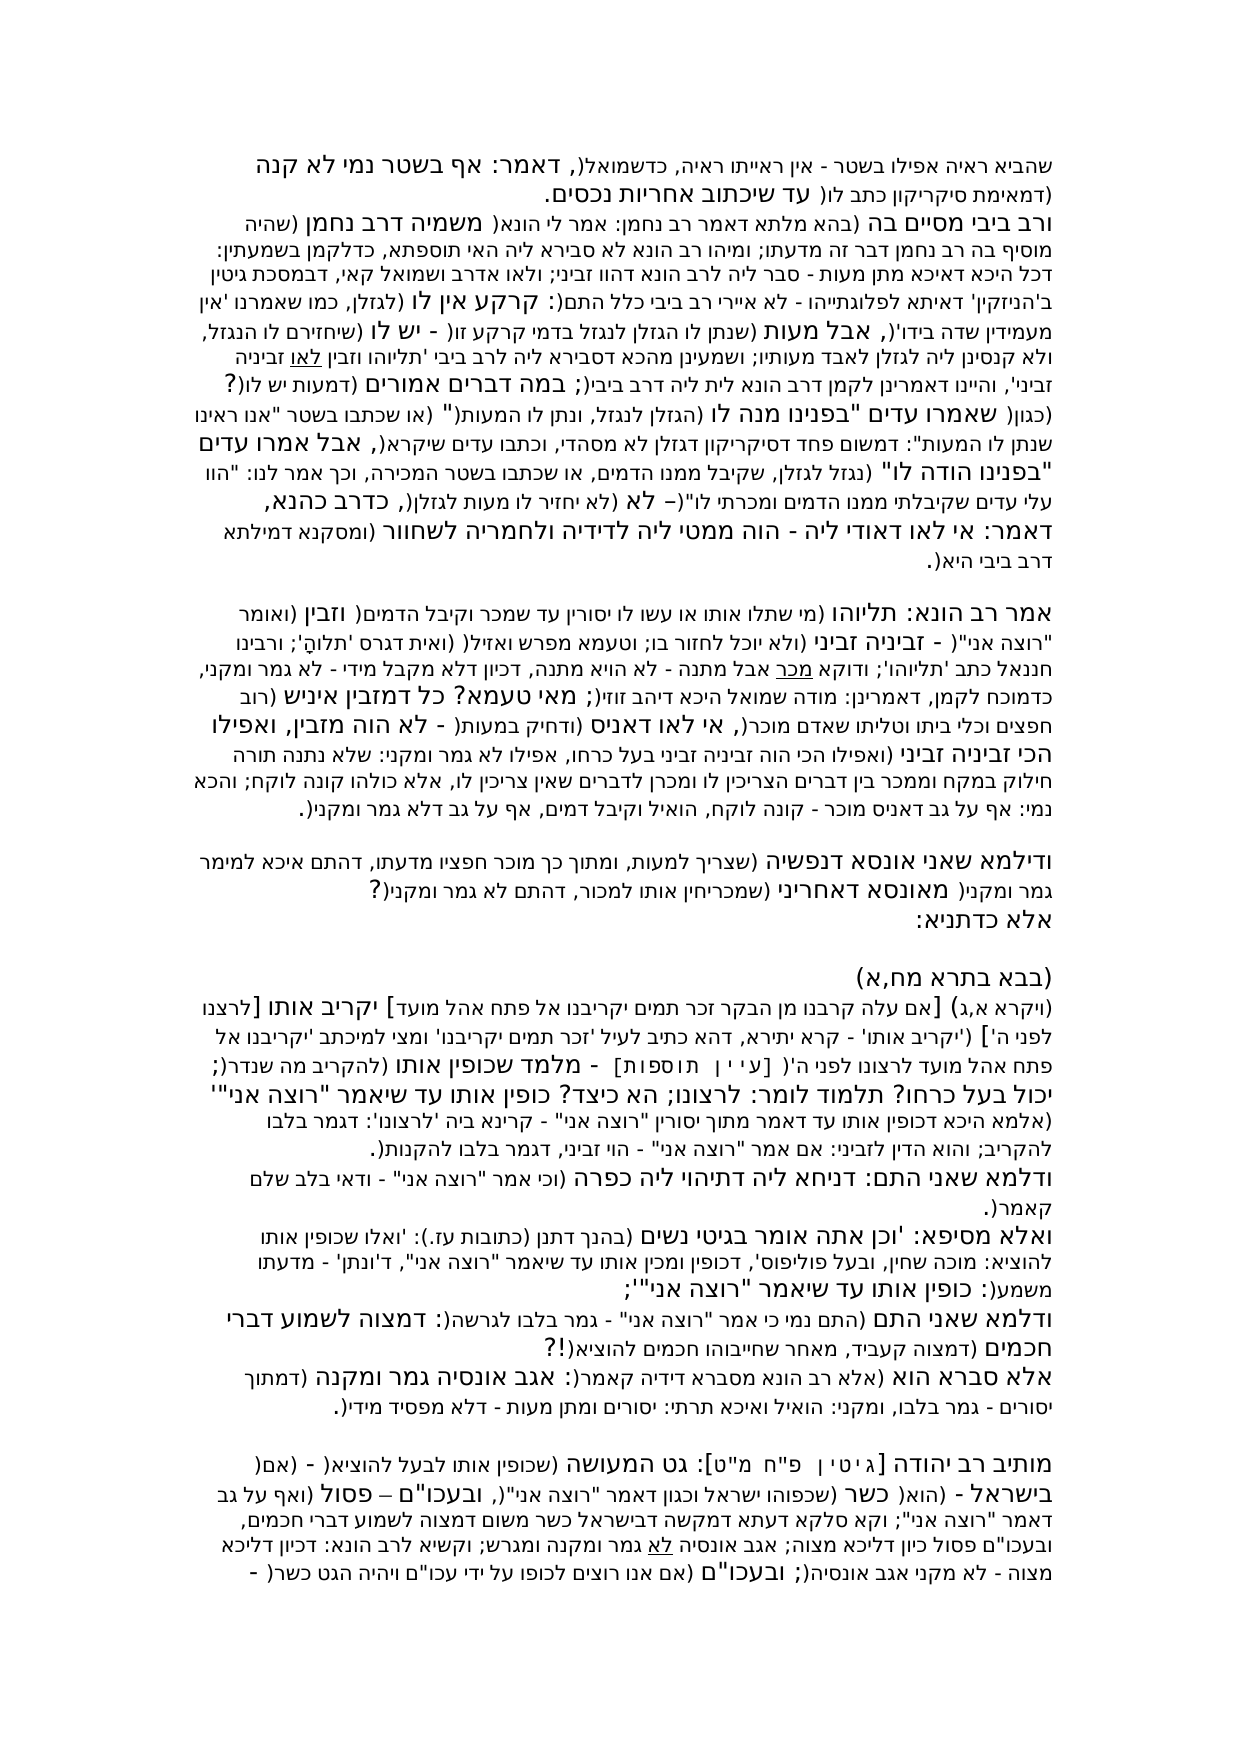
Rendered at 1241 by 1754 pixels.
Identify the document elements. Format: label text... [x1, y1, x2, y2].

text (ויקרא א,ג) [אם עלה קרבנו מן הבקר זכר תמים יקריבנו אל פתח אהל מועד] יקריב אותו [לרצנו לפני ה'] ('יקריב אותו' - קרא יתירא, דהא כתיב לעיל 'זכר תמים יקריבנו' ומצי למיכתב 'יקריבנו אל פתח אהל מועד לרצונו לפני ה'( [עיין תוספות] - מלמד שכופין אותו (להקריב מה שנדר(; יכול בעל כרחו? תלמוד לומר: לרצונו; הא כיצד? כופין אותו עד שיאמר "רוצה אני"' (אלמא היכא דכופין אותו עד דאמר מתוך יסורין "רוצה אני" - קרינא ביה 'לרצונו': דגמר בלבו להקריב; והוא הדין לזביני: אם אמר "רוצה אני" - הוי זביני, דגמר בלבו להקנות(. [187, 992, 1053, 1163]
text ודילמא שאני אונסא דנפשיה (שצריך למעות, ומתוך כך מוכר חפציו מדעתו, דהתם איכא למימר גמר ומקני( מאונסא דאחריני (שמכריחין אותו למכור, דהתם לא גמר ומקני(? [187, 846, 1053, 905]
text (בבא בתרא מח,א) [187, 963, 1053, 992]
text שהביא ראיה אפילו בשטר - אין ראייתו ראיה, כדשמואל(, דאמר: אף בשטר נמי לא קנה (דמאימת סיקריקון כתב לו( עד שיכתוב אחריות נכסים. [187, 150, 1053, 208]
text ודלמא שאני התם (התם נמי כי אמר "רוצה אני" - גמר בלבו לגרשה(: דמצוה לשמוע דברי חכמים (דמצוה קעביד, מאחר שחייבוהו חכמים להוציא(!? [187, 1304, 1053, 1362]
text ואלא מסיפא: 'וכן אתה אומר בגיטי נשים (בהנך דתנן (כתובות עז.): 'ואלו שכופין אותו להוציא: מוכה שחין, ובעל פוליפוס', דכופין ומכין אותו עד שיאמר "רוצה אני", ד'ונתן' - מדעתו משמע(: כופין אותו עד שיאמר "רוצה אני"'; [187, 1221, 1053, 1304]
text ודלמא שאני התם: דניחא ליה דתיהוי ליה כפרה (וכי אמר "רוצה אני" - ודאי בלב שלם קאמר(. [187, 1163, 1053, 1221]
text מותיב רב יהודה [גיטין פ"ח מ"ט]: גט המעושה (שכופין אותו לבעל להוציא( - (אם( בישראל - (הוא( כשר (שכפוהו ישראל וכגון דאמר "רוצה אני"(, ובעכו"ם – פסול (ואף על גב דאמר "רוצה אני"; וקא סלקא דעתא דמקשה דבישראל כשר משום דמצוה לשמוע דברי חכמים, ובעכו"ם פסול כיון דליכא מצוה; אגב אונסיה לא גמר ומקנה ומגרש; וקשיא לרב הונא: דכיון דליכא מצוה - לא מקני אגב אונסיה(; ובעכו"ם (אם אנו רוצים לכופו על ידי עכו"ם ויהיה הגט כשר( [187, 1449, 1053, 1586]
text אמר רב הונא: תליוהו (מי שתלו אותו או עשו לו יסורין עד שמכר וקיבל הדמים( וזבין (ואומר "רוצה אני"( - זביניה זביני (ולא יוכל לחזור בו; וטעמא מפרש ואזיל( (ואית דגרס 'תלוהָ'; ורבינו חננאל כתב 'תליוהו'; ודוקא מכר אבל מתנה - לא הויא מתנה, דכיון דלא מקבל מידי - לא גמר ומקני, כדמוכח לקמן, דאמרינן: מודה שמואל היכא דיהב זוזי(; מאי טעמא? כל דמזבין איניש (רוב חפצים וכלי ביתו וטליתו שאדם מוכר(, אי לאו דאניס (ודחיק במעות( - לא הוה מזבין, ואפילו הכי זביניה זביני (ואפילו הכי הוה זביניה זביני בעל כרחו, אפילו לא גמר ומקני: שלא נתנה תורה חילוק במקח וממכר בין דברים הצריכין לו ומכרן לדברים שאין צריכין לו, אלא כולהו קונה לוקח; והכא נמי: אף על גב דאניס מוכר - קונה לוקח, הואיל וקיבל דמים, אף על גב דלא גמר ומקני(. [187, 598, 1053, 822]
text אלא כדתניא: [187, 905, 1053, 934]
text אלא סברא הוא (אלא רב הונא מסברא דידיה קאמר(: אגב אונסיה גמר ומקנה (דמתוך יסורים - גמר בלבו, ומקני: הואיל ואיכא תרתי: יסורים ומתן מעות - דלא מפסיד מידי(. [187, 1362, 1053, 1421]
text ורב ביבי מסיים בה (בהא מלתא דאמר רב נחמן: אמר לי הונא( משמיה דרב נחמן (שהיה מוסיף בה רב נחמן דבר זה מדעתו; ומיהו רב הונא לא סבירא ליה האי תוספתא, כדלקמן בשמעתין: דכל היכא דאיכא מתן מעות - סבר ליה לרב הונא דהוו זביני; ולאו אדרב ושמואל קאי, דבמסכת גיטין ב'הניזקין' דאיתא לפלוגתייהו - לא איירי רב ביבי כלל התם(: קרקע אין לו (לגזלן, כמו שאמרנו 'אין מעמידין שדה בידו'(, אבל מעות (שנתן לו הגזלן לנגזל בדמי קרקע זו( - יש לו (שיחזירם לו הנגזל, ולא קנסינן ליה לגזלן לאבד מעותיו; ושמעינן מהכא דסבירא ליה לרב ביבי 'תליוהו וזבין לאו זביניה זביני', והיינו דאמרינן לקמן דרב הונא לית ליה דרב ביבי(; במה דברים אמורים (דמעות יש לו(? (כגון( שאמרו עדים "בפנינו מנה לו (הגזלן לנגזל, ונתן לו המעות(" (או שכתבו בשטר "אנו ראינו שנתן לו המעות": דמשום פחד דסיקריקון דגזלן לא מסהדי, וכתבו עדים שיקרא(, אבל אמרו עדים "בפנינו הודה לו" (נגזל לגזלן, שקיבל ממנו הדמים, או שכתבו בשטר המכירה, וכך אמר לנו: "הוו עלי עדים שקיבלתי ממנו הדמים ומכרתי לו"(– לא (לא יחזיר לו מעות לגזלן(, כדרב כהנא, דאמר: אי לאו דאודי ליה - הוה ממטי ליה לדידיה ולחמריה לשחוור (ומסקנא דמילתא דרב ביבי היא(. [187, 208, 1053, 574]
